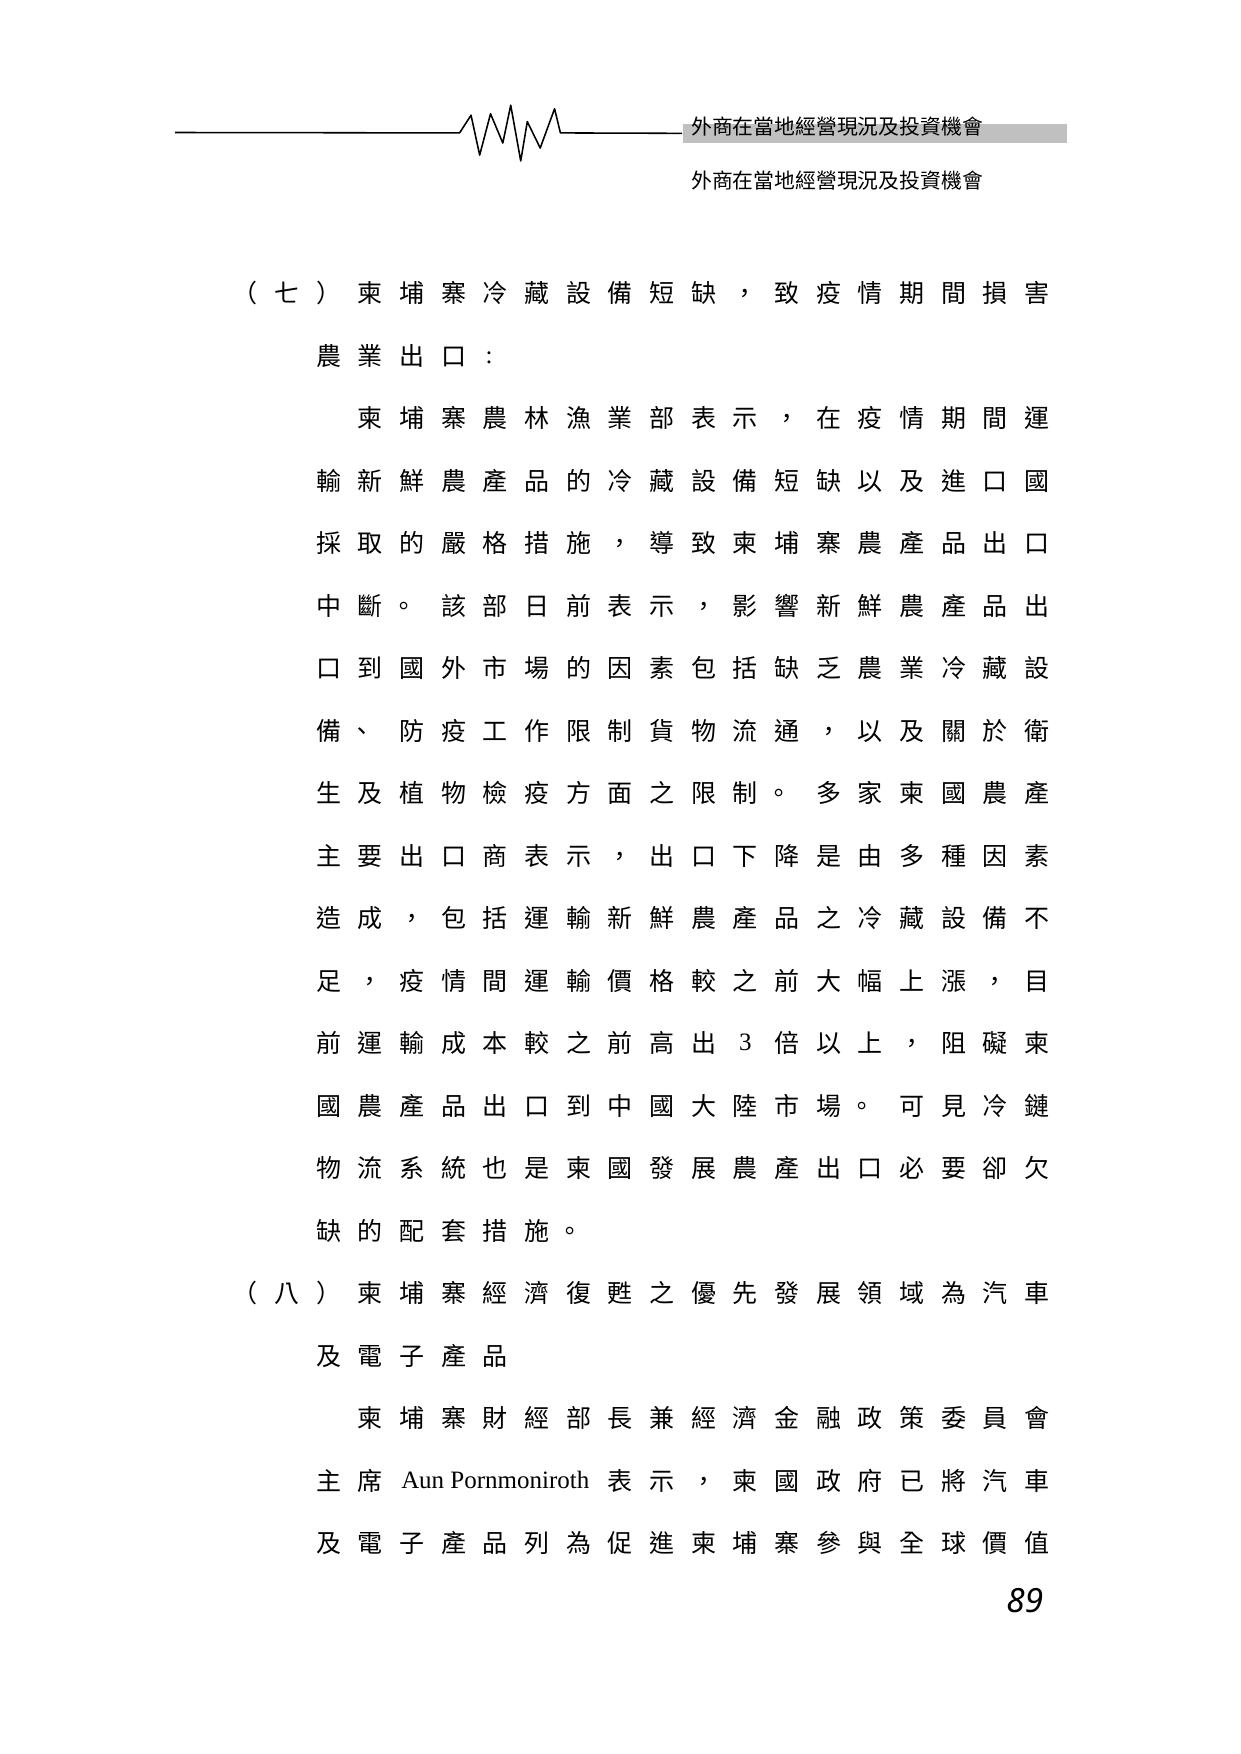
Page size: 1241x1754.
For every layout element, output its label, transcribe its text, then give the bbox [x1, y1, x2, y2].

text （八）柬埔寨經濟復甦之優先發展領域為汽車及電子產品 [207, 1250, 1058, 1375]
text （七）柬埔寨冷藏設備短缺，致疫情期間損害農業出口: [207, 250, 1058, 375]
text 柬埔寨財經部長兼經濟金融政策委員會主席Aun Pornmoniroth表示，柬國政府已將汽車及電子產品列為促進柬埔寨參與全球價值 [281, 1375, 1058, 1563]
text 柬埔寨農林漁業部表示，在疫情期間運輸新鮮農產品的冷藏設備短缺以及進口國採取的嚴格措施，導致柬埔寨農產品出口中斷。該部日前表示，影響新鮮農產品出口到國外市場的因素包括缺乏農業冷藏設備、防疫工作限制貨物流通，以及關於衛生及植物檢疫方面之限制。多家柬國農產主要出口商表示，出口下降是由多種因素造成，包括運輸新鮮農產品之冷藏設備不足，疫情間運輸價格較之前大幅上漲，目前運輸成本較之前高出3倍以上，阻礙柬國農產品出口到中國大陸市場。可見冷鏈物流系統也是柬國發展農產出口必要卻欠缺的配套措施。 [281, 375, 1058, 1250]
